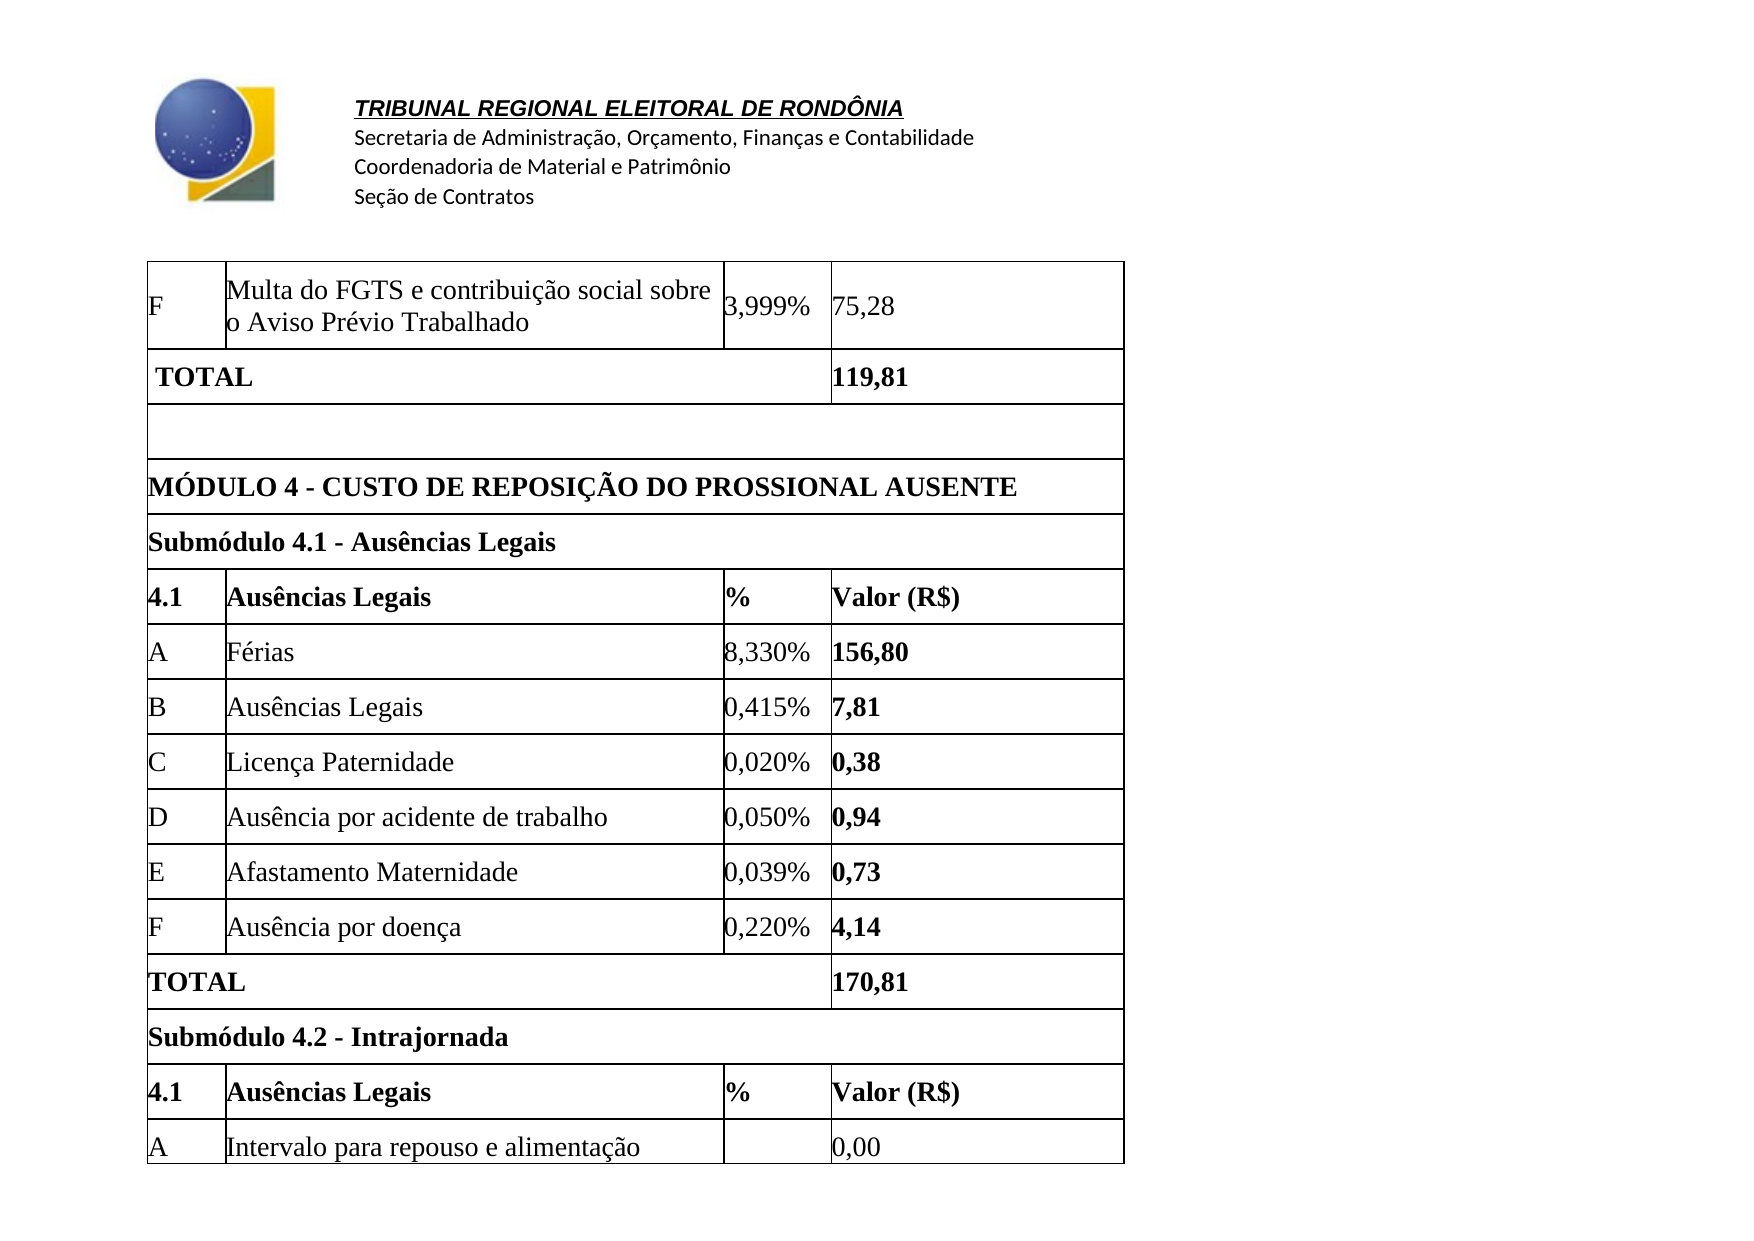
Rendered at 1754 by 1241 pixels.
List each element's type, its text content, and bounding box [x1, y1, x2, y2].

table_cell D [148, 790, 225, 843]
table_cell F [148, 262, 225, 348]
table_cell 4.1 [148, 1065, 225, 1118]
table_cell [725, 1120, 831, 1163]
table_cell TOTAL [148, 955, 831, 1008]
table_cell % [725, 1065, 831, 1118]
table_cell 4.1 [148, 570, 225, 623]
table_cell Multa do FGTS e contribuição social sobre o Aviso Prévio Trabalhado [227, 262, 723, 348]
table_cell Valor (R$) [832, 570, 1123, 623]
table_cell Submódulo 4.2 - Intrajornada [148, 1010, 1123, 1063]
table_cell Licença Paternidade [227, 735, 723, 788]
table_cell 7,81 [832, 680, 1123, 733]
table_cell Valor (R$) [832, 1065, 1123, 1118]
table_cell 75,28 [832, 262, 1123, 348]
table_cell Férias [227, 625, 723, 678]
table_cell Ausências Legais [227, 680, 723, 733]
table_cell 156,80 [832, 625, 1123, 678]
table_cell 0,00 [832, 1120, 1123, 1163]
table_cell A [148, 625, 225, 678]
table_cell Afastamento Maternidade [227, 845, 723, 898]
table_cell [148, 405, 1123, 458]
table_cell E [148, 845, 225, 898]
table_cell 0,415% [725, 680, 831, 733]
table_cell 0,020% [725, 735, 831, 788]
table_cell 0,38 [832, 735, 1123, 788]
table_cell TOTAL [148, 350, 831, 403]
table_cell Ausências Legais [227, 570, 723, 623]
table_cell B [148, 680, 225, 733]
table_cell F [148, 900, 225, 953]
table_cell A [148, 1120, 225, 1163]
table_cell 8,330% [725, 625, 831, 678]
table_cell % [725, 570, 831, 623]
table_cell 0,039% [725, 845, 831, 898]
table_cell Submódulo 4.1 - Ausências Legais [148, 515, 1123, 568]
table_cell Ausência por doença [227, 900, 723, 953]
table_cell MÓDULO 4 - CUSTO DE REPOSIÇÃO DO PROSSIONAL AUSENTE [148, 460, 1123, 513]
table_cell 170,81 [832, 955, 1123, 1008]
table_cell Ausências Legais [227, 1065, 723, 1118]
table_cell 4,14 [832, 900, 1123, 953]
table_cell 0,94 [832, 790, 1123, 843]
table_cell 0,73 [832, 845, 1123, 898]
table_cell Intervalo para repouso e alimentação [227, 1120, 723, 1163]
table_cell C [148, 735, 225, 788]
table_cell 0,050% [725, 790, 831, 843]
table_cell 0,220% [725, 900, 831, 953]
table_cell 3,999% [725, 262, 831, 348]
table_cell 119,81 [832, 350, 1123, 403]
table_cell Ausência por acidente de trabalho [227, 790, 723, 843]
